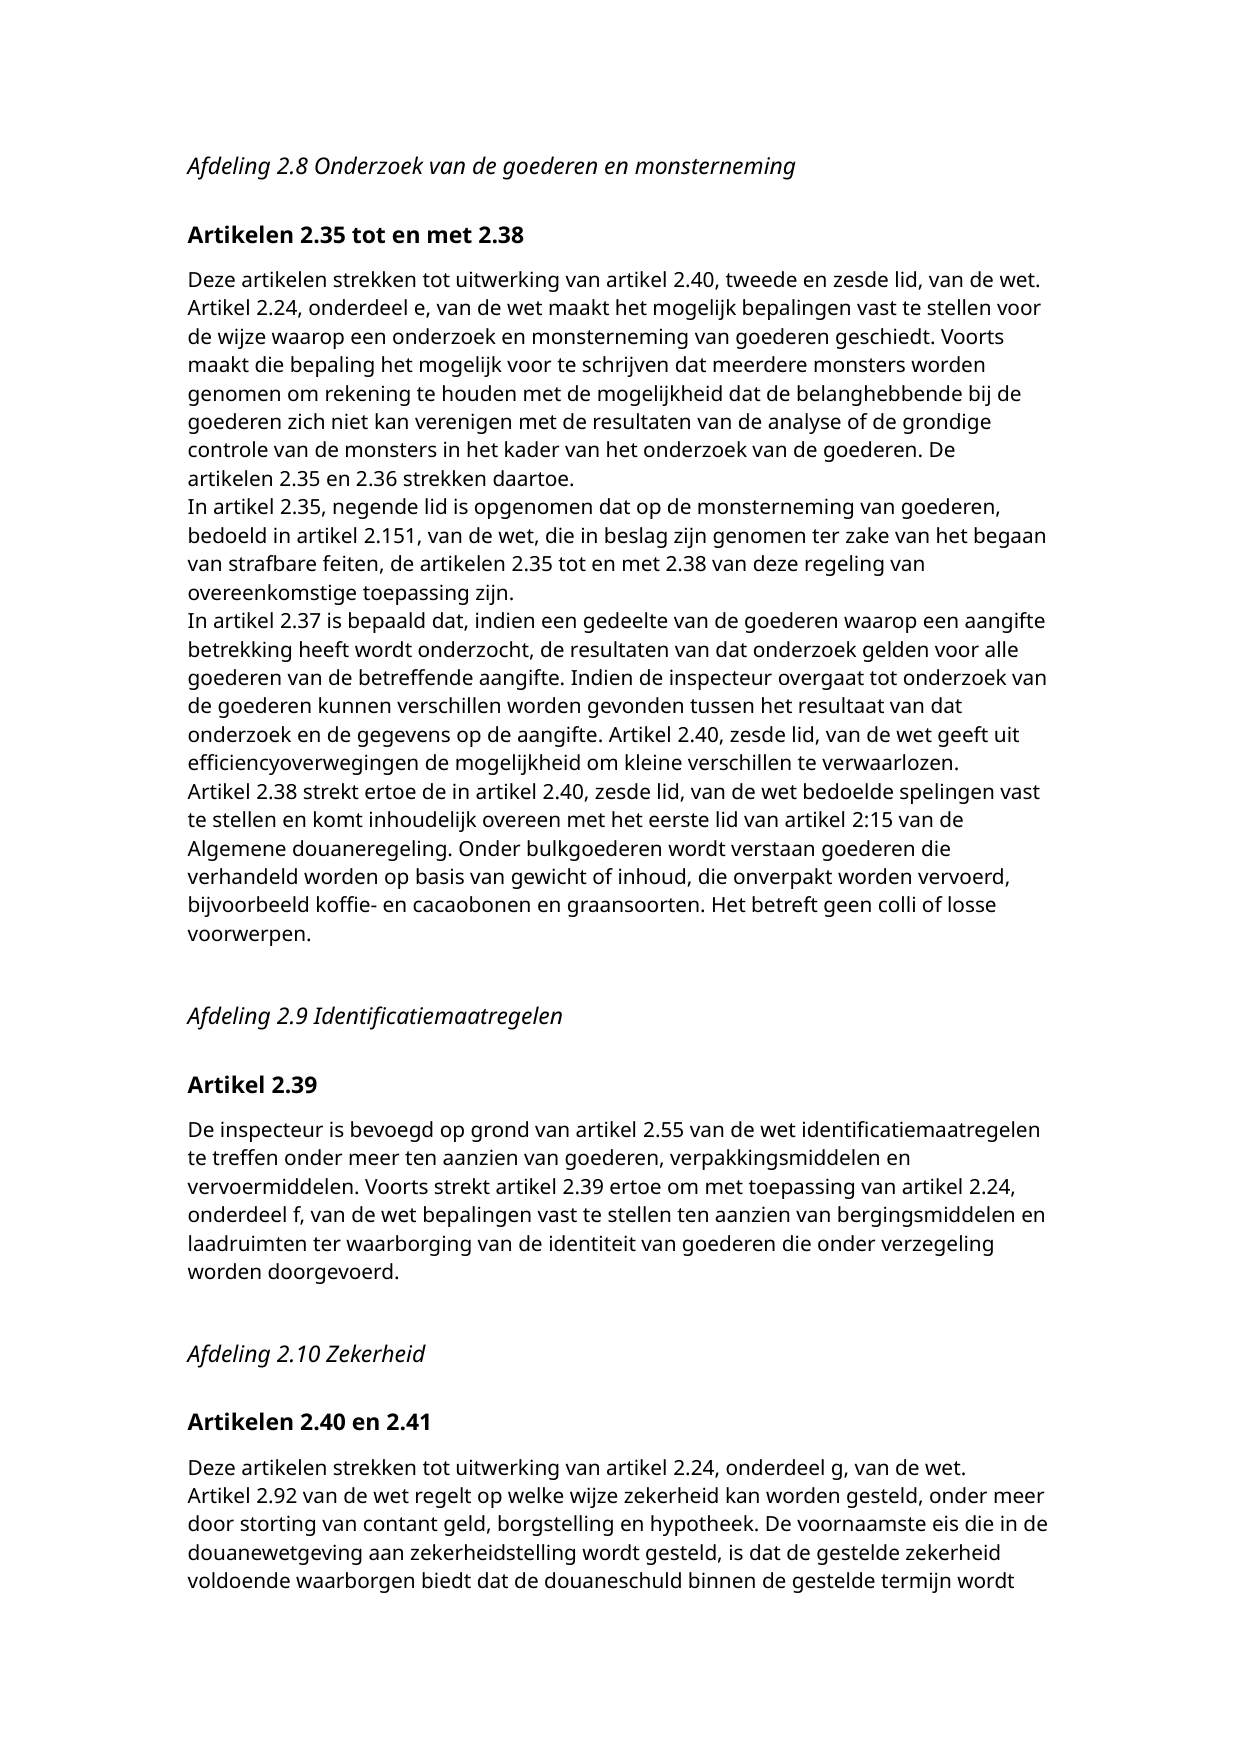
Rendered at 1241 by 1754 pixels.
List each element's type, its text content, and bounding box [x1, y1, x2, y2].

subtitle Artikelen 2.40 en 2.41 [187, 1406, 1053, 1438]
text Deze artikelen strekken tot uitwerking van artikel 2.40, tweede en zesde lid, van de wet. [187, 265, 1053, 293]
text De inspecteur is bevoegd op grond van artikel 2.55 van de wet identificatiemaatregelen te treffen onder meer ten aanzien van goederen, verpakkingsmiddelen en vervoermiddelen. Voorts strekt artikel 2.39 ertoe om met toepassing van artikel 2.24, onderdeel f, van de wet bepalingen vast te stellen ten aanzien van bergingsmiddelen en laadruimten ter waarborging van de identiteit van goederen die onder verzegeling worden doorgevoerd. [187, 1115, 1053, 1286]
subtitle Artikelen 2.35 tot en met 2.38 [187, 219, 1053, 250]
text Artikel 2.92 van de wet regelt op welke wijze zekerheid kan worden gesteld, onder meer door storting van contant geld, borgstelling en hypotheek. De voornaamste eis die in de douanewetgeving aan zekerheidstelling wordt gesteld, is dat de gestelde zekerheid voldoende waarborgen biedt dat de douaneschuld binnen de gestelde termijn wordt [187, 1481, 1053, 1595]
text In artikel 2.37 is bepaald dat, indien een gedeelte van de goederen waarop een aangifte betrekking heeft wordt onderzocht, de resultaten van dat onderzoek gelden voor alle goederen van de betreffende aangifte. Indien de inspecteur overgaat tot onderzoek van de goederen kunnen verschillen worden gevonden tussen het resultaat van dat onderzoek en de gegevens op de aangifte. Artikel 2.40, zesde lid, van de wet geeft uit efficiencyoverwegingen de mogelijkheid om kleine verschillen te verwaarlozen. Artikel 2.38 strekt ertoe de in artikel 2.40, zesde lid, van de wet bedoelde spelingen vast te stellen en komt inhoudelijk overeen met het eerste lid van artikel 2:15 van de Algemene douaneregeling. Onder bulkgoederen wordt verstaan goederen die verhandeld worden op basis van gewicht of inhoud, die onverpakt worden vervoerd, bijvoorbeeld koffie- en cacaobonen en graansoorten. Het betreft geen colli of losse voorwerpen. [187, 606, 1053, 947]
text Deze artikelen strekken tot uitwerking van artikel 2.24, onderdeel g, van de wet. [187, 1453, 1053, 1481]
text In artikel 2.35, negende lid is opgenomen dat op de monsterneming van goederen, bedoeld in artikel 2.151, van de wet, die in beslag zijn genomen ter zake van het begaan van strafbare feiten, de artikelen 2.35 tot en met 2.38 van deze regeling van overeenkomstige toepassing zijn. [187, 492, 1053, 606]
subtitle Afdeling 2.9 Identificatiemaatregelen [187, 1000, 1053, 1031]
subtitle Afdeling 2.8 Onderzoek van de goederen en monsterneming [187, 150, 1053, 181]
subtitle Afdeling 2.10 Zekerheid [187, 1338, 1053, 1369]
subtitle Artikel 2.39 [187, 1069, 1053, 1100]
text Artikel 2.24, onderdeel e, van de wet maakt het mogelijk bepalingen vast te stellen voor de wijze waarop een onderzoek en monsterneming van goederen geschiedt. Voorts maakt die bepaling het mogelijk voor te schrijven dat meerdere monsters worden genomen om rekening te houden met de mogelijkheid dat de belanghebbende bij de goederen zich niet kan verenigen met de resultaten van de analyse of de grondige controle van de monsters in het kader van het onderzoek van de goederen. De artikelen 2.35 en 2.36 strekken daartoe. [187, 293, 1053, 492]
